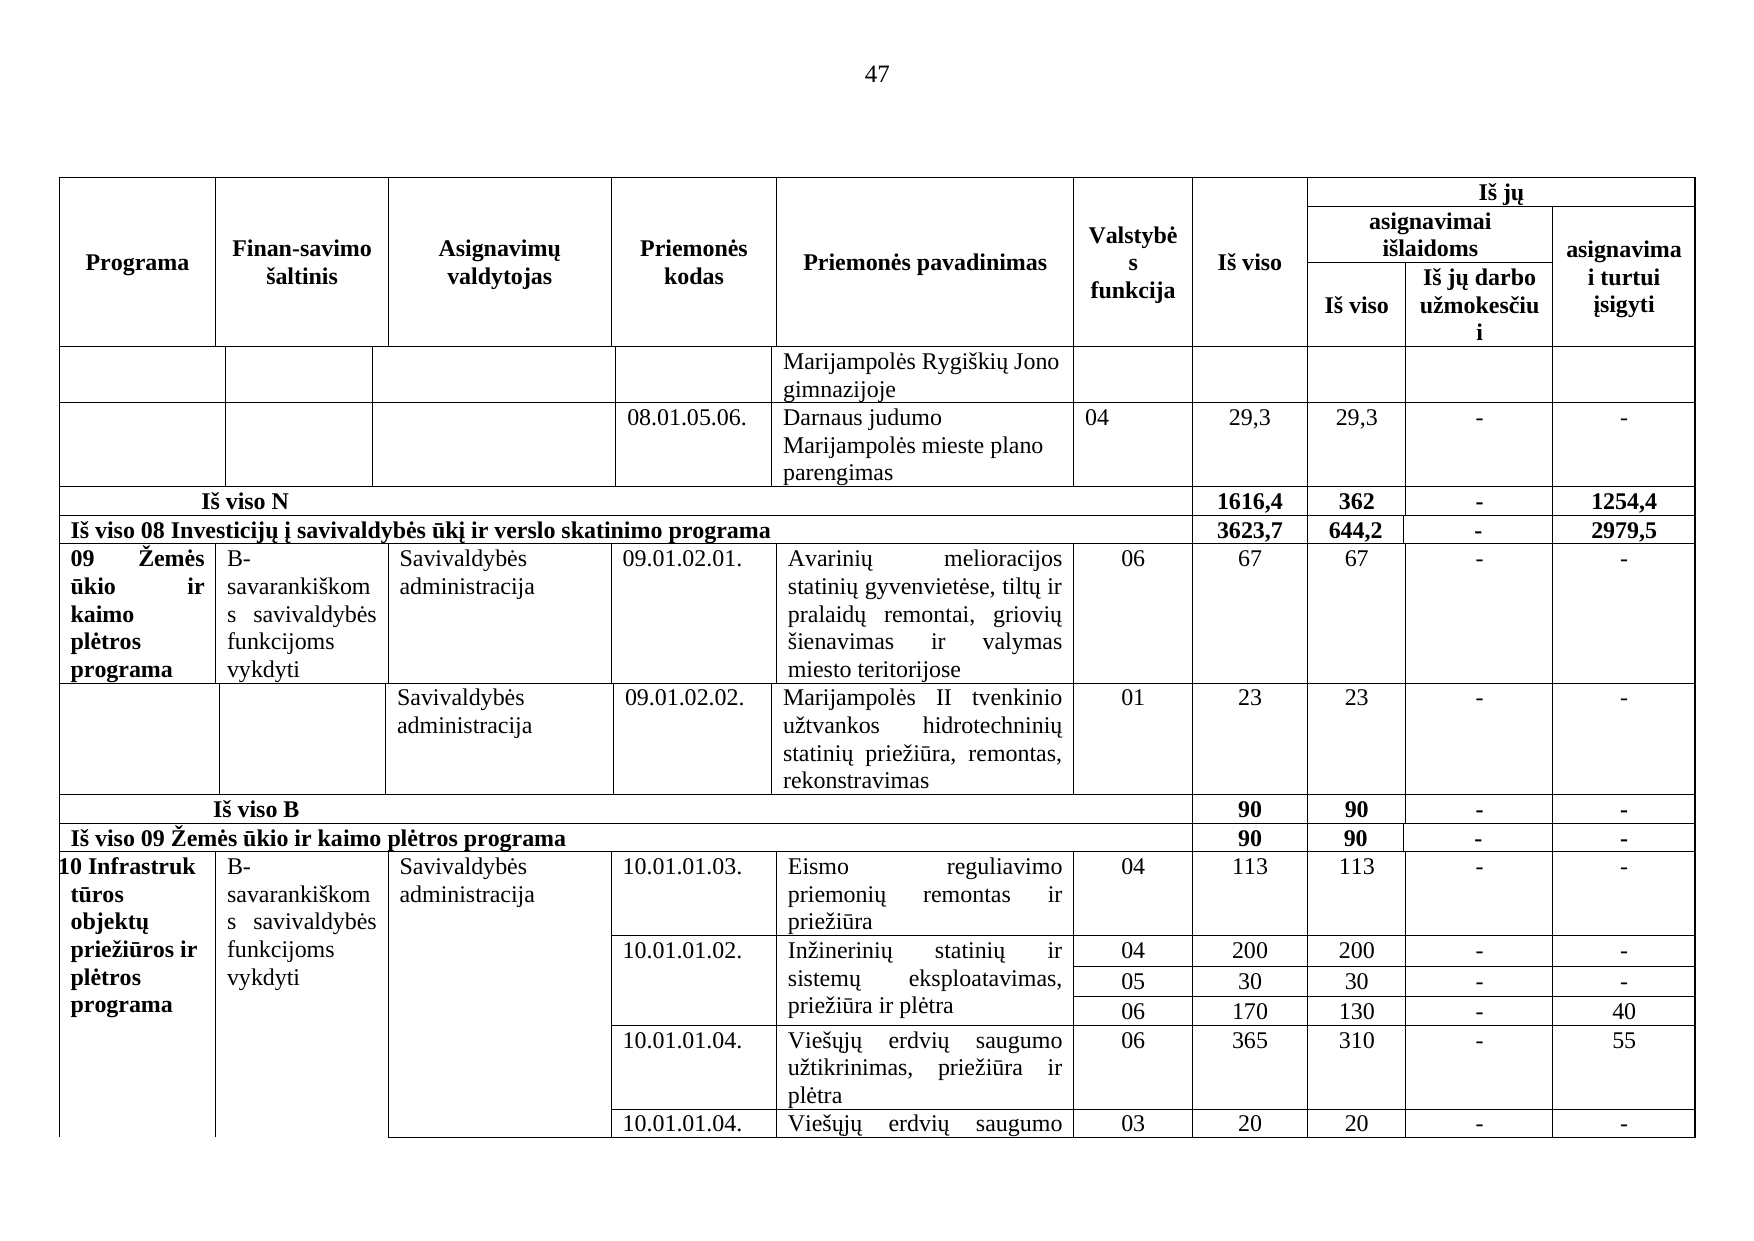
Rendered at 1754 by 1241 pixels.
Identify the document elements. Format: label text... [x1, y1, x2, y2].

table_cell - [1553, 967, 1694, 996]
table_cell - [1406, 997, 1552, 1024]
table_cell 29,3 [1193, 403, 1307, 486]
table_cell - [1406, 347, 1552, 402]
table_cell 20 [1193, 1110, 1307, 1137]
table_cell 08.01.05.06. [616, 403, 771, 486]
table_header Priemonės kodas [612, 178, 776, 346]
table_cell Iš viso N [60, 487, 1192, 515]
table_cell asignavimai išlaidoms [1308, 207, 1552, 262]
table_cell 23 [1193, 684, 1307, 794]
table_cell 310 [1308, 1026, 1405, 1108]
table_cell - [1404, 516, 1552, 543]
table_cell 113 [1308, 852, 1405, 935]
table_cell - [1406, 403, 1552, 486]
table_cell - [1553, 852, 1694, 935]
table_cell 30 [1193, 967, 1307, 996]
table_cell 10.01.01.03. [612, 852, 776, 935]
table_cell 1616,4 [1193, 487, 1307, 515]
table_cell [1074, 347, 1192, 402]
table_cell 170 [1193, 997, 1307, 1024]
table_cell 200 [1193, 936, 1307, 966]
table_cell 01 [1074, 684, 1192, 794]
table_cell [1553, 347, 1694, 402]
table_cell [616, 347, 771, 402]
table_cell Iš viso 09 Žemės ūkio ir kaimo plėtros programa [60, 824, 1192, 851]
table_cell - [1406, 852, 1552, 935]
table_cell - [1406, 795, 1552, 822]
table_cell [373, 347, 615, 402]
table_cell B-savarankiškoms savivaldybės funkcijoms vykdyti [216, 544, 388, 682]
table_cell Iš viso B [60, 795, 1192, 822]
table_cell 3623,7 [1193, 516, 1307, 543]
table_cell 200 [1308, 936, 1405, 966]
table_cell 113 [1193, 852, 1307, 935]
table_cell Viešųjų erdvių saugumo [777, 1110, 1073, 1137]
table_cell 644,2 [1308, 516, 1403, 543]
table_cell 90 [1308, 824, 1403, 851]
table_cell 05 [1074, 967, 1192, 996]
table_cell 67 [1308, 544, 1405, 682]
table_cell - [1553, 824, 1694, 851]
table_header Asignavimų valdytojas [389, 178, 611, 346]
table_cell [60, 684, 219, 794]
table_cell 04 [1074, 936, 1192, 966]
table_cell Savivaldybės administracija [389, 852, 611, 1137]
table_cell 20 [1308, 1110, 1405, 1137]
table_cell 30 [1308, 967, 1405, 996]
table_cell [1308, 347, 1405, 402]
table_cell 06 [1074, 544, 1192, 682]
table_cell 55 [1553, 1026, 1694, 1108]
table_header Programa [60, 178, 215, 346]
table_cell Iš viso 08 Investicijų į savivaldybės ūkį ir verslo skatinimo programa [60, 516, 1192, 543]
table_header Finan-savimo šaltinis [216, 178, 388, 346]
table_cell 365 [1193, 1026, 1307, 1108]
table_cell 90 [1193, 824, 1307, 851]
table_cell 06 [1074, 997, 1192, 1024]
table_cell 06 [1074, 1026, 1192, 1108]
table_cell - [1553, 403, 1694, 486]
table_cell 67 [1193, 544, 1307, 682]
table_cell - [1553, 544, 1694, 682]
table_cell - [1406, 936, 1552, 966]
table_cell Avarinių melioracijos statinių gyvenvietėse, tiltų ir pralaidų remontai, griovių šienavimas ir valymas miesto teritorijose [777, 544, 1073, 682]
table_cell Viešųjų erdvių saugumo užtikrinimas, priežiūra ir plėtra [777, 1026, 1073, 1108]
table_cell 04 [1074, 852, 1192, 935]
table_cell - [1406, 1026, 1552, 1108]
table_cell - [1406, 967, 1552, 996]
table_cell - [1406, 544, 1552, 682]
table_cell 362 [1308, 487, 1405, 515]
table_cell 09.01.02.01. [612, 544, 776, 682]
table_header Valstybės funkcija [1074, 178, 1192, 346]
table_cell [60, 347, 225, 402]
table_cell 09.01.02.02. [614, 684, 771, 794]
table_cell 10.01.01.04. [612, 1026, 776, 1108]
table_cell 04 [1074, 403, 1192, 486]
table_cell - [1553, 1110, 1694, 1137]
table_cell Iš jų darbo užmokesčiui [1406, 263, 1552, 346]
table_cell - [1553, 684, 1694, 794]
table_cell Savivaldybės administracija [389, 544, 611, 682]
table_cell 29,3 [1308, 403, 1405, 486]
table_cell - [1553, 936, 1694, 966]
table_cell Iš viso [1308, 263, 1405, 346]
table_cell 2979,5 [1553, 516, 1694, 543]
table_cell - [1406, 684, 1552, 794]
table_cell Inžinerinių statinių ir sistemų eksploatavimas, priežiūra ir plėtra [777, 936, 1073, 1024]
table_cell 90 [1308, 795, 1405, 822]
table_cell 10.01.01.04. [612, 1110, 776, 1137]
table_cell [226, 347, 372, 402]
table_cell 09 Žemės ūkio ir kaimo plėtros programa [60, 544, 215, 682]
table_cell Savivaldybės administracija [386, 684, 613, 794]
table_cell 10 Infrastruk tūros objektų priežiūros ir plėtros programa [60, 852, 215, 1137]
table_cell - [1553, 795, 1694, 822]
table_cell - [1406, 487, 1552, 515]
table_header Iš jų [1308, 178, 1694, 206]
table_cell [373, 403, 615, 486]
table_header Priemonės pavadinimas [777, 178, 1073, 346]
table_cell - [1404, 824, 1552, 851]
table_cell 03 [1074, 1110, 1192, 1137]
table_cell Marijampolės Rygiškių Jono gimnazijoje [772, 347, 1073, 402]
table_cell [226, 403, 372, 486]
table_cell 90 [1193, 795, 1307, 822]
table_header Iš viso [1193, 178, 1307, 346]
table_cell 23 [1308, 684, 1405, 794]
table_cell Darnaus judumo Marijampolės mieste plano parengimas [772, 403, 1073, 486]
table_cell 40 [1553, 997, 1694, 1024]
table_cell - [1406, 1110, 1552, 1137]
table_cell [220, 684, 385, 794]
table_cell 130 [1308, 997, 1405, 1024]
table_cell 1254,4 [1553, 487, 1694, 515]
table_cell Marijampolės II tvenkinio užtvankos hidrotechninių statinių priežiūra, remontas, rekonstravimas [772, 684, 1073, 794]
table_cell B-savarankiškoms savivaldybės funkcijoms vykdyti [216, 852, 388, 1137]
table_cell Eismo reguliavimo priemonių remontas ir priežiūra [777, 852, 1073, 935]
table_cell [60, 403, 225, 486]
table_cell asignavimai turtui įsigyti [1553, 207, 1694, 346]
table_cell 10.01.01.02. [612, 936, 776, 1024]
table_cell [1193, 347, 1307, 402]
